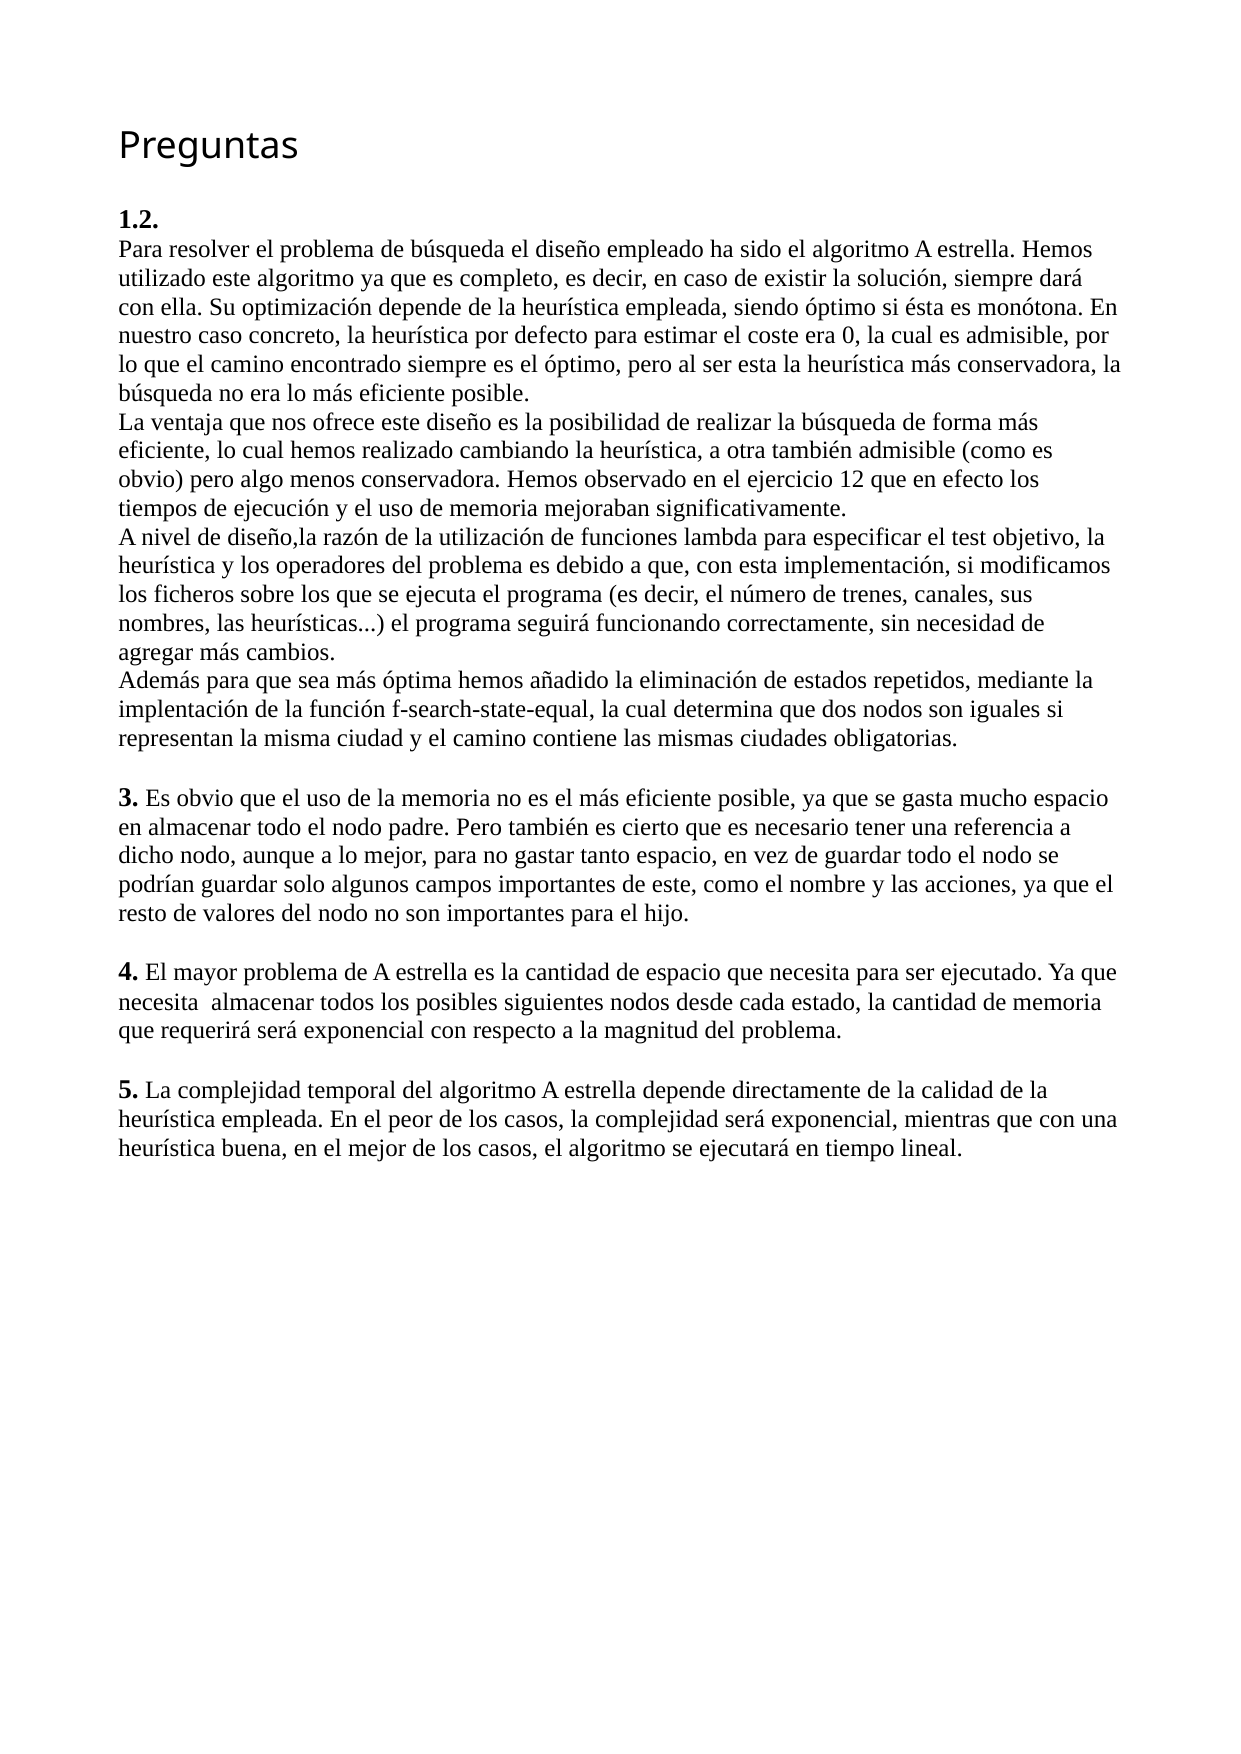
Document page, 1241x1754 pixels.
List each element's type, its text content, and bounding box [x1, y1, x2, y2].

text Además para que sea más óptima hemos añadido la eliminación de estados repetidos, mediante la implentación de la función f-search-state-equal, la cual determina que dos nodos son iguales si representan la misma ciudad y el camino contiene las mismas ciudades obligatorias. [118, 666, 1122, 752]
text Para resolver el problema de búsqueda el diseño empleado ha sido el algoritmo A estrella. Hemos utilizado este algoritmo ya que es completo, es decir, en caso de existir la solución, siempre dará con ella. Su optimización depende de la heurística empleada, siendo óptimo si ésta es monótona. En nuestro caso concreto, la heurística por defecto para estimar el coste era 0, la cual es admisible, por lo que el camino encontrado siempre es el óptimo, pero al ser esta la heurística más conservadora, la búsqueda no era lo más eficiente posible. [118, 234, 1122, 407]
text A nivel de diseño,la razón de la utilización de funciones lambda para especificar el test objetivo, la heurística y los operadores del problema es debido a que, con esta implementación, si modificamos los ficheros sobre los que se ejecuta el programa (es decir, el número de trenes, canales, sus nombres, las heurísticas...) el programa seguirá funcionando correctamente, sin necesidad de agregar más cambios. [118, 522, 1122, 666]
text 5. La complejidad temporal del algoritmo A estrella depende directamente de la calidad de la heurística empleada. En el peor de los casos, la complejidad será exponencial, mientras que con una heurística buena, en el mejor de los casos, el algoritmo se ejecutará en tiempo lineal. [118, 1073, 1122, 1162]
text 1.2. [118, 203, 1122, 234]
text La ventaja que nos ofrece este diseño es la posibilidad de realizar la búsqueda de forma más eficiente, lo cual hemos realizado cambiando la heurística, a otra también admisible (como es obvio) pero algo menos conservadora. Hemos observado en el ejercicio 12 que en efecto los tiempos de ejecución y el uso de memoria mejoraban significativamente. [118, 407, 1122, 522]
text 3. Es obvio que el uso de la memoria no es el más eficiente posible, ya que se gasta mucho espacio en almacenar todo el nodo padre. Pero también es cierto que es necesario tener una referencia a dicho nodo, aunque a lo mejor, para no gastar tanto espacio, en vez de guardar todo el nodo se podrían guardar solo algunos campos importantes de este, como el nombre y las acciones, ya que el resto de valores del nodo no son importantes para el hijo. [118, 781, 1122, 927]
text 4. El mayor problema de A estrella es la cantidad de espacio que necesita para ser ejecutado. Ya que necesita almacenar todos los posibles siguientes nodos desde cada estado, la cantidad de memoria que requerirá será exponencial con respecto a la magnitud del problema. [118, 956, 1122, 1044]
text Preguntas [118, 118, 1122, 169]
